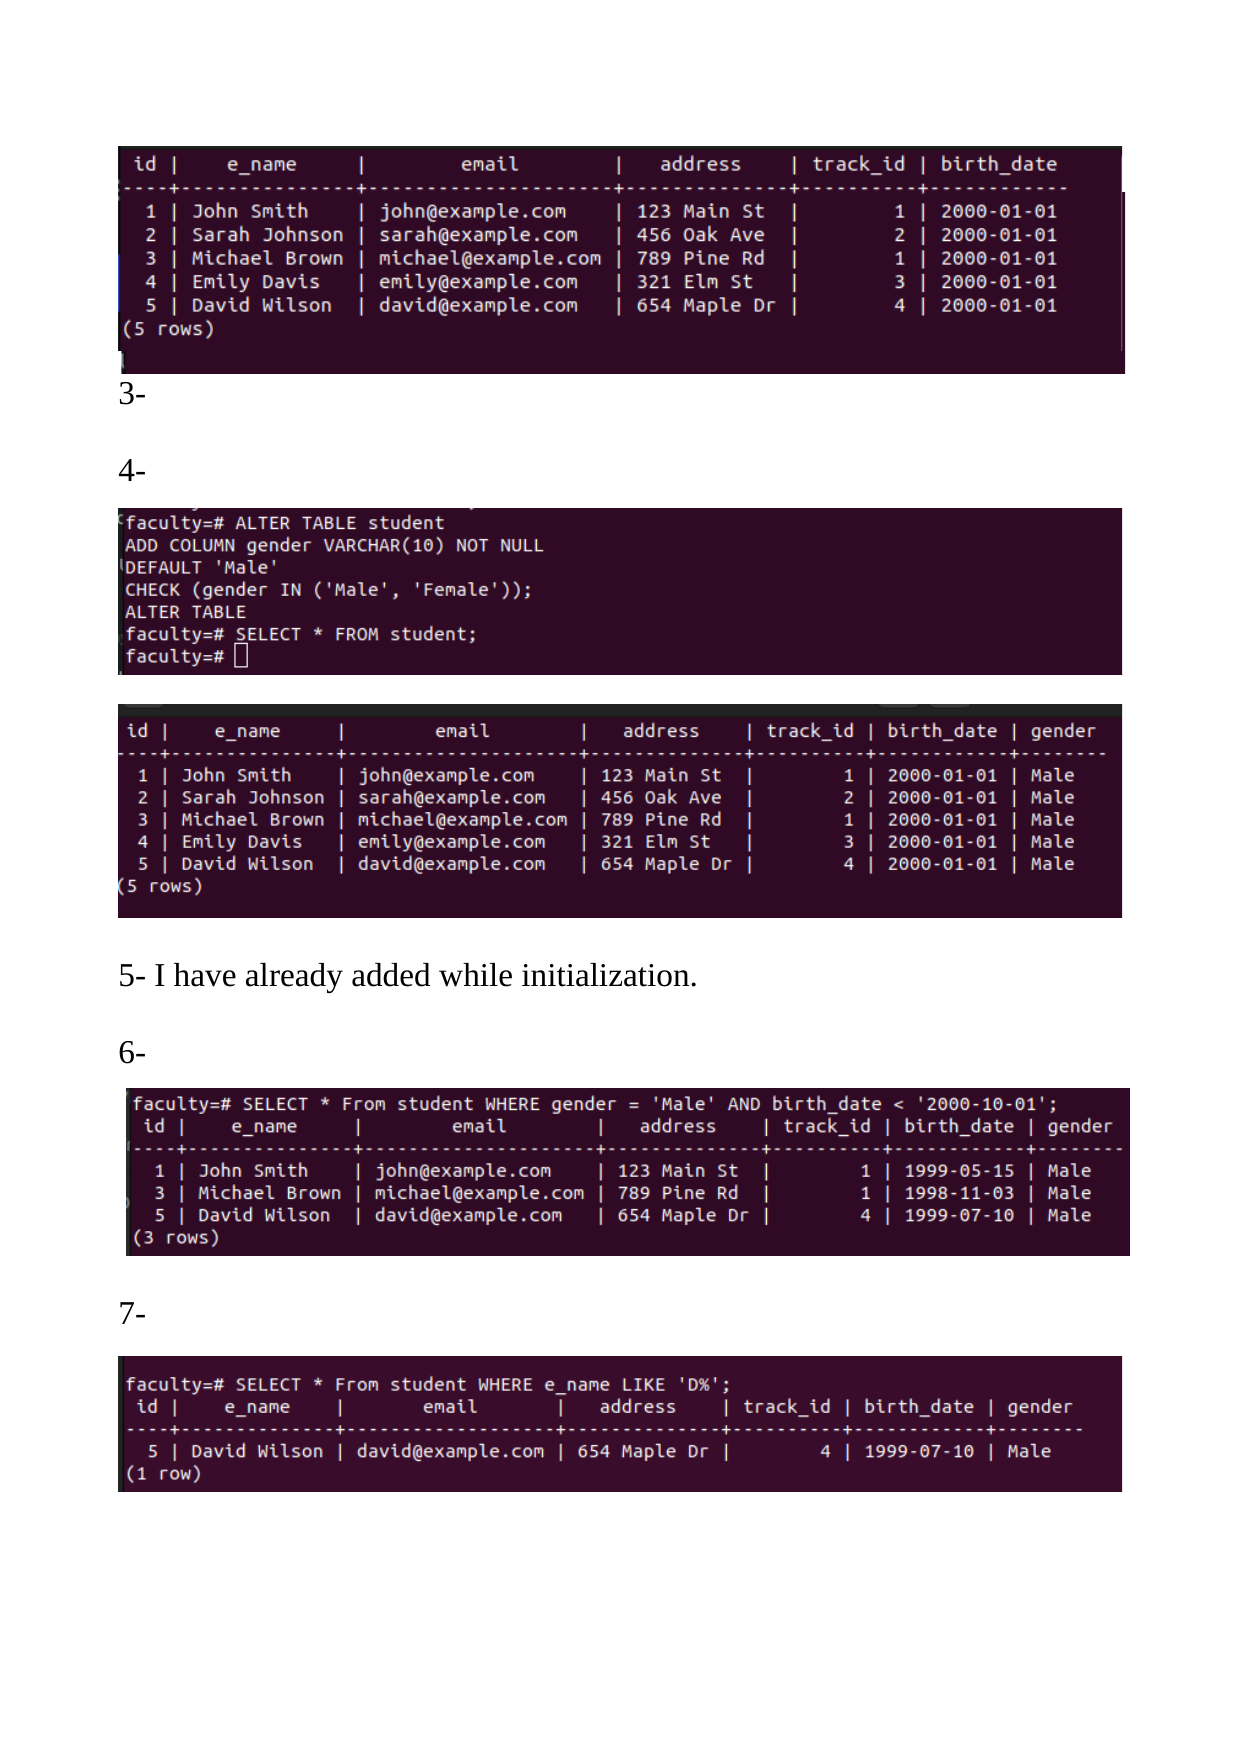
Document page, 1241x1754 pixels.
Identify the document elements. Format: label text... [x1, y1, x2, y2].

text [118, 118, 1122, 146]
text 3- [118, 351, 1122, 412]
text 7- [118, 1293, 1122, 1332]
picture [126, 1088, 1130, 1256]
text 5- I have already added while initialization. [118, 956, 1122, 994]
text 4- [118, 450, 1122, 488]
picture [118, 704, 1123, 918]
picture [118, 1356, 1123, 1492]
text 6- [118, 1032, 1122, 1071]
picture [118, 146, 1126, 374]
picture [118, 508, 1123, 675]
